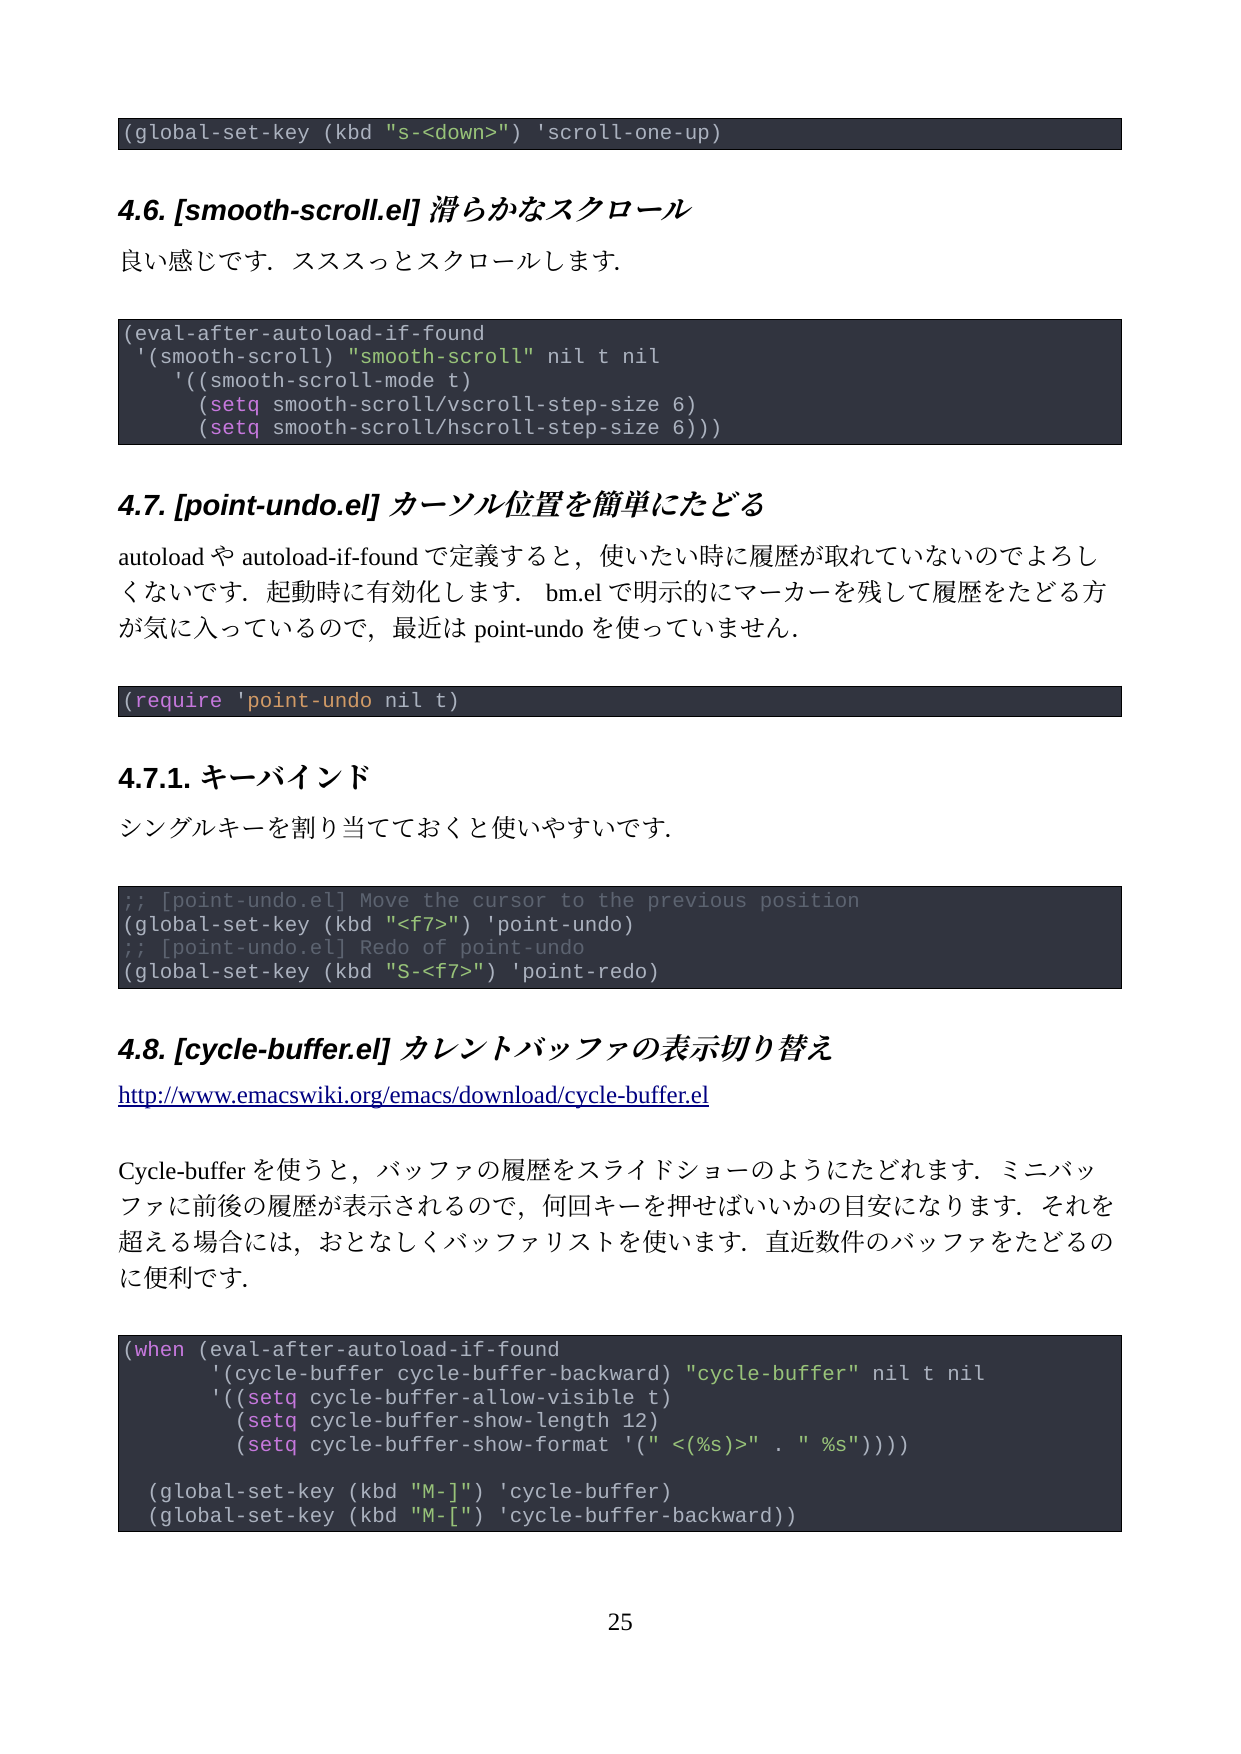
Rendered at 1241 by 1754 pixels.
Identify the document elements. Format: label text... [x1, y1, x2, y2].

text シングルキーを割り当てておくと使いやすいです． [118, 809, 1122, 874]
text '((setq cycle-buffer-allow-visible t) [119, 1383, 1121, 1406]
subtitle [point-undo.el] カーソル位置を簡単にたどる [118, 482, 1122, 524]
text ;; [point-undo.el] Move the cursor to the previous position [119, 887, 1121, 910]
text '(smooth-scroll) "smooth-scroll" nil t nil [119, 342, 1121, 366]
subtitle キーバインド [118, 754, 1122, 796]
text (setq cycle-buffer-show-length 12) [119, 1406, 1121, 1430]
subtitle [cycle-buffer.el] カレントバッファの表示切り替え [118, 1026, 1122, 1068]
text (eval-after-autoload-if-found [119, 320, 1121, 342]
text (global-set-key (kbd "<f7>") 'point-undo) [119, 910, 1121, 933]
text (global-set-key (kbd "M-[") 'cycle-buffer-backward)) [119, 1501, 1121, 1531]
text '(cycle-buffer cycle-buffer-backward) "cycle-buffer" nil t nil [119, 1359, 1121, 1383]
text autoload や autoload-if-found で定義すると，使いたい時に履歴が取れていないのでよろしくないです．起動時に有効化します． bm.el で明示的にマーカーを残して履歴をたどる方が気に入っているので，最近は point-undo を使っていません． [118, 537, 1122, 673]
text '((smooth-scroll-mode t) [119, 366, 1121, 389]
text Cycle-buffer を使うと，バッファの履歴をスライドショーのようにたどれます．ミニバッファに前後の履歴が表示されるので，何回キーを押せばいいかの目安になります．それを超える場合には，おとなしくバッファリストを使います．直近数件のバッファをたどるのに便利です． [118, 1150, 1122, 1323]
text (setq smooth-scroll/hscroll-step-size 6))) [119, 413, 1121, 444]
text (global-set-key (kbd "M-]") 'cycle-buffer) [119, 1477, 1121, 1501]
subtitle [smooth-scroll.el] 滑らかなスクロール [118, 187, 1122, 229]
text (setq smooth-scroll/vscroll-step-size 6) [119, 389, 1121, 413]
text (setq cycle-buffer-show-format '(" <(%s)>" . " %s")))) [119, 1430, 1121, 1454]
text (global-set-key (kbd "S-<f7>") 'point-redo) [119, 957, 1121, 988]
text (global-set-key (kbd "s-<down>") 'scroll-one-up) [119, 119, 1121, 149]
text (require 'point-undo nil t) [119, 687, 1121, 716]
text 良い感じです．スススっとスクロールします． [118, 241, 1122, 306]
text http://www.emacswiki.org/emacs/download/cycle-buffer.el [118, 1080, 1122, 1138]
text ;; [point-undo.el] Redo of point-undo [119, 933, 1121, 957]
text (when (eval-after-autoload-if-found [119, 1336, 1121, 1359]
